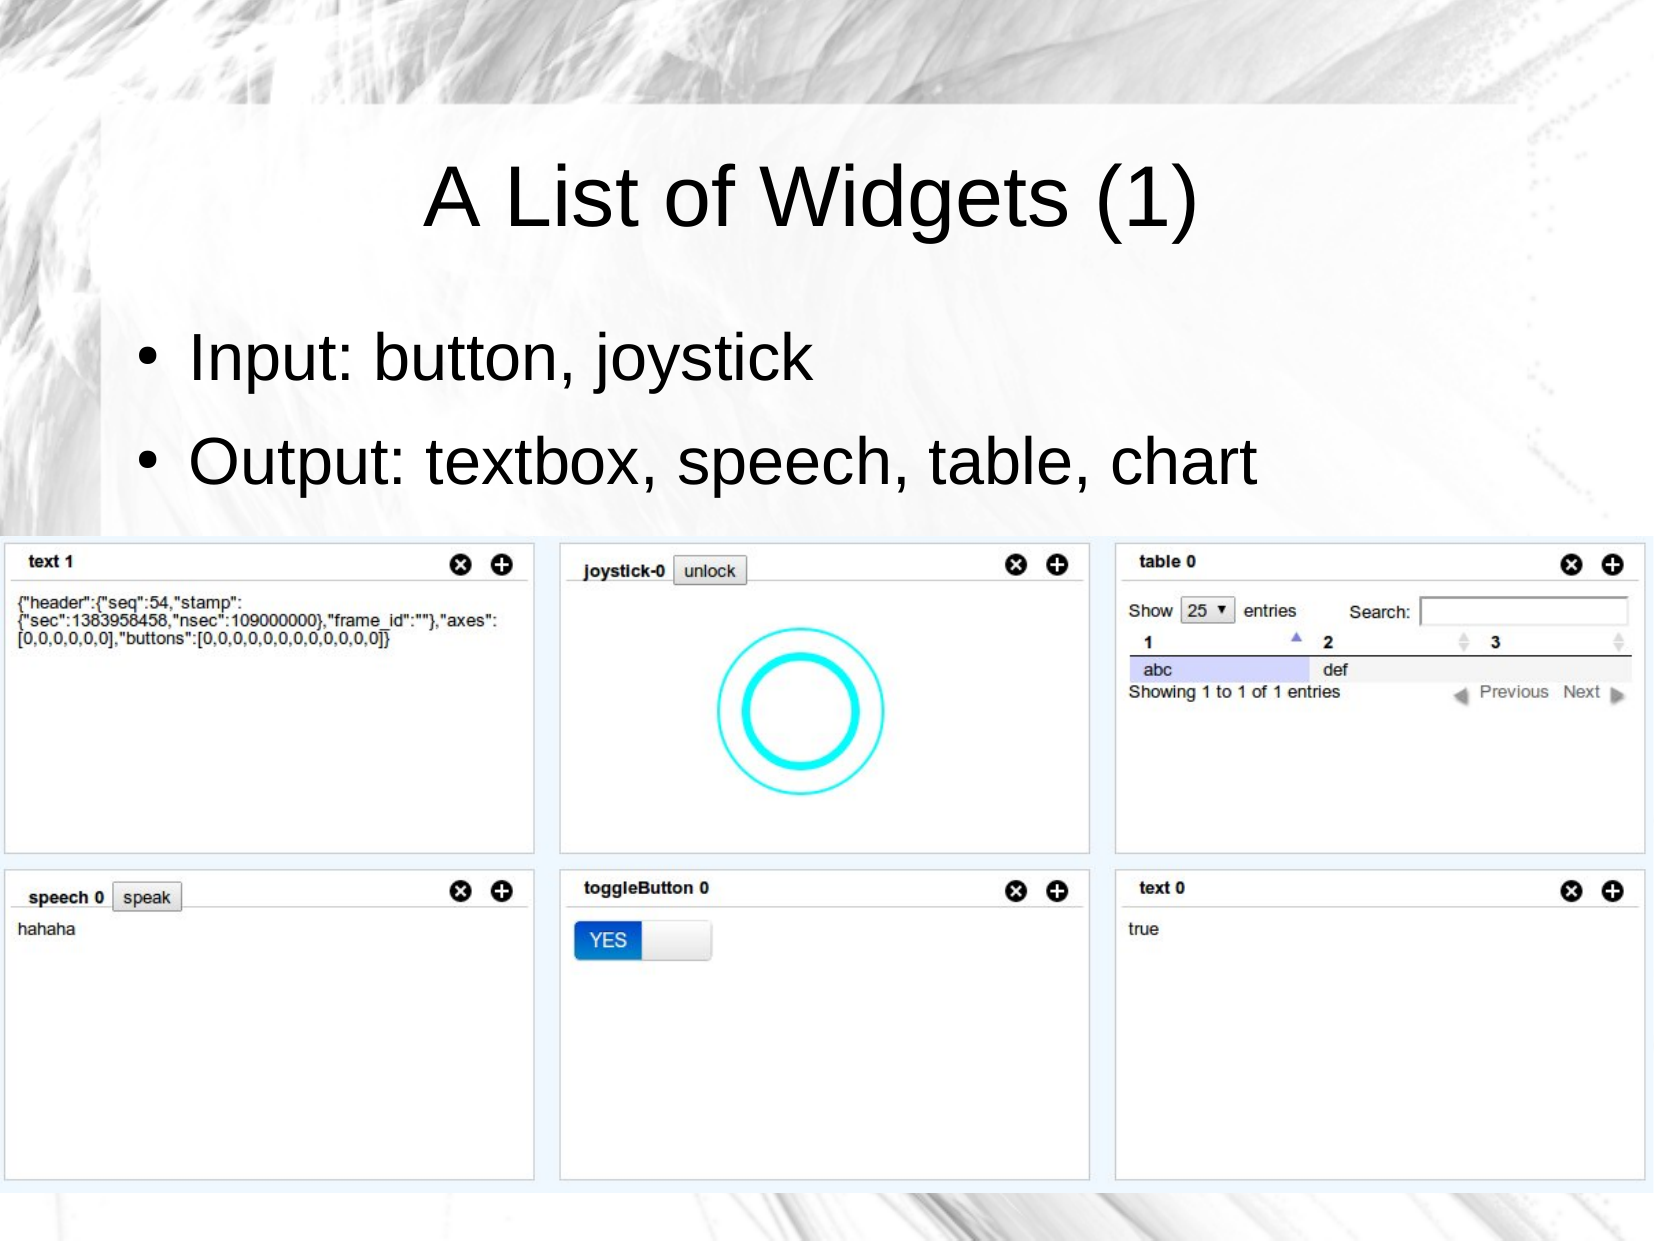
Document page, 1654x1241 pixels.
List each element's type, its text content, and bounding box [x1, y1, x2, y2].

list Input: button, joystick Output: textbox, speech, table, chart [118, 319, 1571, 536]
picture [0, 0, 1654, 1241]
title A List of Widgets (1) [118, 112, 1506, 281]
